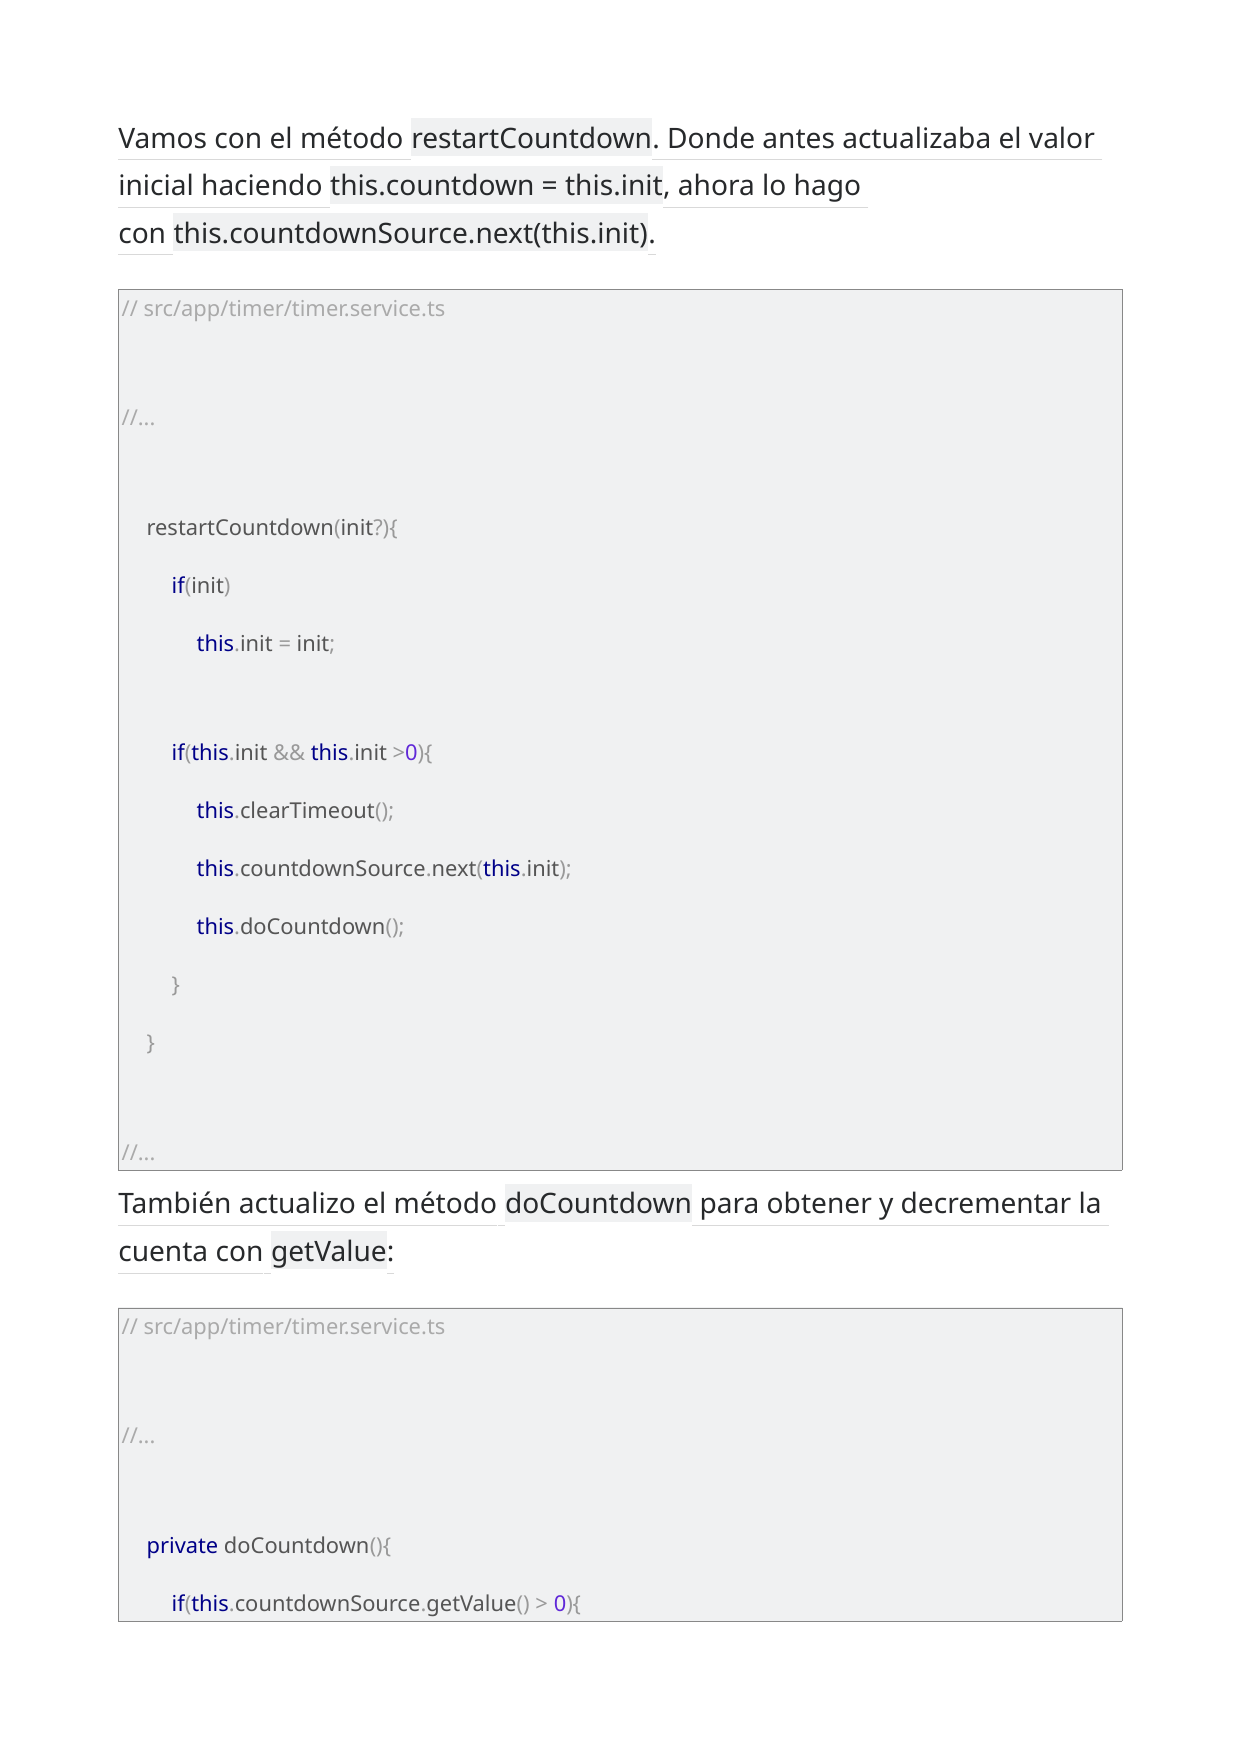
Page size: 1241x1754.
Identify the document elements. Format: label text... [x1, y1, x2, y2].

text //... [119, 399, 1122, 432]
text this.init = init; [119, 624, 1122, 657]
text this.countdownSource.next(this.init); [119, 850, 1122, 883]
text if(init) [119, 567, 1122, 599]
text this.clearTimeout(); [119, 792, 1122, 825]
text También actualizo el método doCountdown para obtener y decrementar la cuenta con getValue: [118, 1184, 1122, 1273]
text restartCountdown(init?){ [119, 509, 1122, 542]
text // src/app/timer/timer.service.ts [119, 290, 1122, 322]
text Vamos con el método restartCountdown. Donde antes actualizaba el valor inicial haciendo this.countdown = this.init, ahora lo hago con this.countdownSource.next(this.init). [118, 118, 1122, 254]
text //... [119, 1133, 1122, 1170]
text if(this.countdownSource.getValue() > 0){ [119, 1585, 1122, 1621]
text this.doCountdown(); [119, 908, 1122, 941]
text //... [119, 1417, 1122, 1450]
text } [119, 1024, 1122, 1057]
text if(this.init && this.init >0){ [119, 734, 1122, 767]
text // src/app/timer/timer.service.ts [119, 1309, 1122, 1340]
text private doCountdown(){ [119, 1527, 1122, 1560]
text } [119, 966, 1122, 999]
